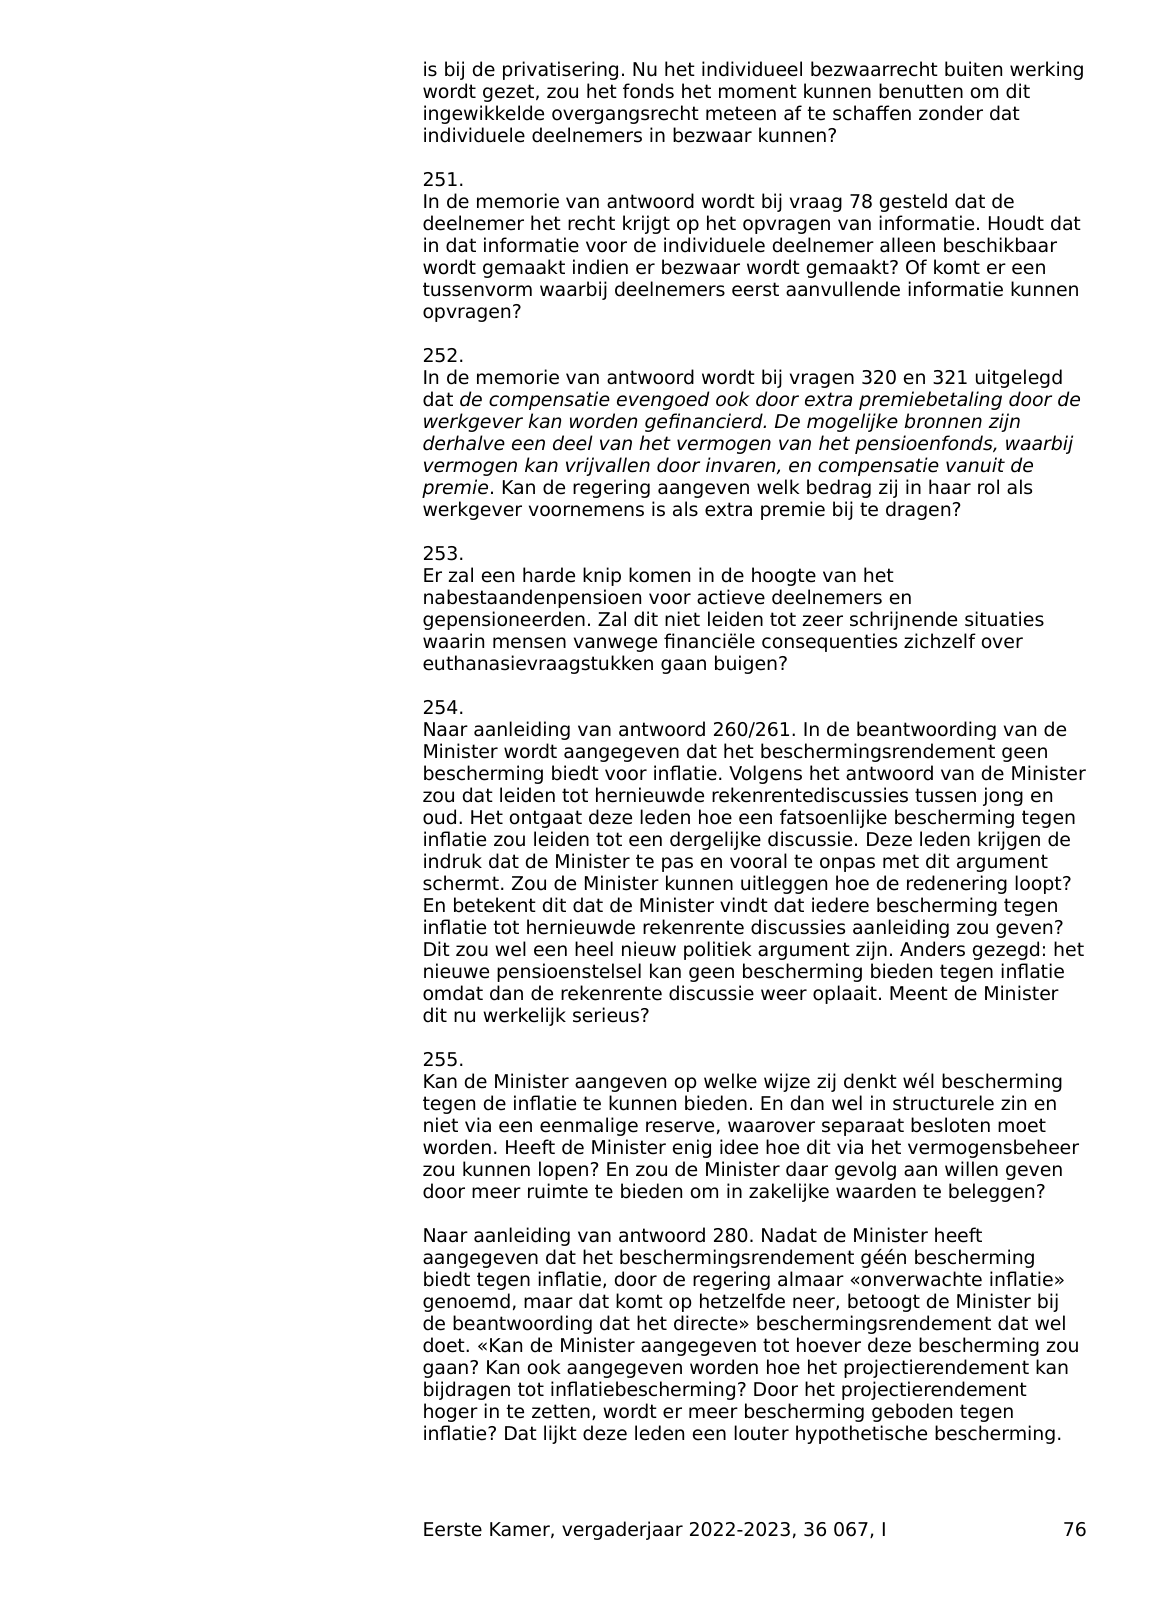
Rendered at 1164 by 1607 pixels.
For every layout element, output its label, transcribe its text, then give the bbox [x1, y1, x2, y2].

text Kan de Minister aangeven op welke wijze zij denkt wél bescherming tegen de inflatie te kunnen bieden. En dan wel in structurele zin en niet via een eenmalige reserve, waarover separaat besloten moet worden. Heeft de Minister enig idee hoe dit via het vermogensbeheer zou kunnen lopen? En zou de Minister daar gevolg aan willen geven door meer ruimte te bieden om in zakelijke waarden te beleggen? [422, 1071, 1087, 1203]
text In de memorie van antwoord wordt bij vraag 78 gesteld dat de deelnemer het recht krijgt op het opvragen van informatie. Houdt dat in dat informatie voor de individuele deelnemer alleen beschikbaar wordt gemaakt indien er bezwaar wordt gemaakt? Of komt er een tussenvorm waarbij deelnemers eerst aanvullende informatie kunnen opvragen? [422, 191, 1087, 323]
text Naar aanleiding van antwoord 280. Nadat de Minister heeft aangegeven dat het beschermingsrendement géén bescherming biedt tegen inflatie, door de regering almaar «onverwachte inflatie» genoemd, maar dat komt op hetzelfde neer, betoogt de Minister bij de beantwoording dat het directe» beschermingsrendement dat wel doet. «Kan de Minister aangegeven tot hoever deze bescherming zou gaan? Kan ook aangegeven worden hoe het projectierendement kan bijdragen tot inflatiebescherming? Door het projectierendement hoger in te zetten, wordt er meer bescherming geboden tegen inflatie? Dat lijkt deze leden een louter hypothetische bescherming. [422, 1225, 1087, 1445]
text 253. [422, 543, 1087, 565]
text In de memorie van antwoord wordt bij vragen 320 en 321 uitgelegd dat de compensatie evengoed ook door extra premiebetaling door de werkgever kan worden gefinancierd. De mogelijke bronnen zijn derhalve een deel van het vermogen van het pensioenfonds, waarbij vermogen kan vrijvallen door invaren, en compensatie vanuit de premie. Kan de regering aangeven welk bedrag zij in haar rol als werkgever voornemens is als extra premie bij te dragen? [422, 367, 1087, 521]
text Er zal een harde knip komen in de hoogte van het nabestaandenpensioen voor actieve deelnemers en gepensioneerden. Zal dit niet leiden tot zeer schrijnende situaties waarin mensen vanwege financiële consequenties zichzelf over euthanasievraagstukken gaan buigen? [422, 565, 1087, 675]
text 251. [422, 169, 1087, 191]
text 255. [422, 1049, 1087, 1071]
text 252. [422, 345, 1087, 367]
text 254. [422, 697, 1087, 719]
text Naar aanleiding van antwoord 260/261. In de beantwoording van de Minister wordt aangegeven dat het beschermingsrendement geen bescherming biedt voor inflatie. Volgens het antwoord van de Minister zou dat leiden tot hernieuwde rekenrentediscussies tussen jong en oud. Het ontgaat deze leden hoe een fatsoenlijke bescherming tegen inflatie zou leiden tot een dergelijke discussie. Deze leden krijgen de indruk dat de Minister te pas en vooral te onpas met dit argument schermt. Zou de Minister kunnen uitleggen hoe de redenering loopt? En betekent dit dat de Minister vindt dat iedere bescherming tegen inflatie tot hernieuwde rekenrente discussies aanleiding zou geven? Dit zou wel een heel nieuw politiek argument zijn. Anders gezegd: het nieuwe pensioenstelsel kan geen bescherming bieden tegen inflatie omdat dan de rekenrente discussie weer oplaait. Meent de Minister dit nu werkelijk serieus? [422, 719, 1087, 1027]
text is bij de privatisering. Nu het individueel bezwaarrecht buiten werking wordt gezet, zou het fonds het moment kunnen benutten om dit ingewikkelde overgangsrecht meteen af te schaffen zonder dat individuele deelnemers in bezwaar kunnen? [422, 59, 1087, 147]
